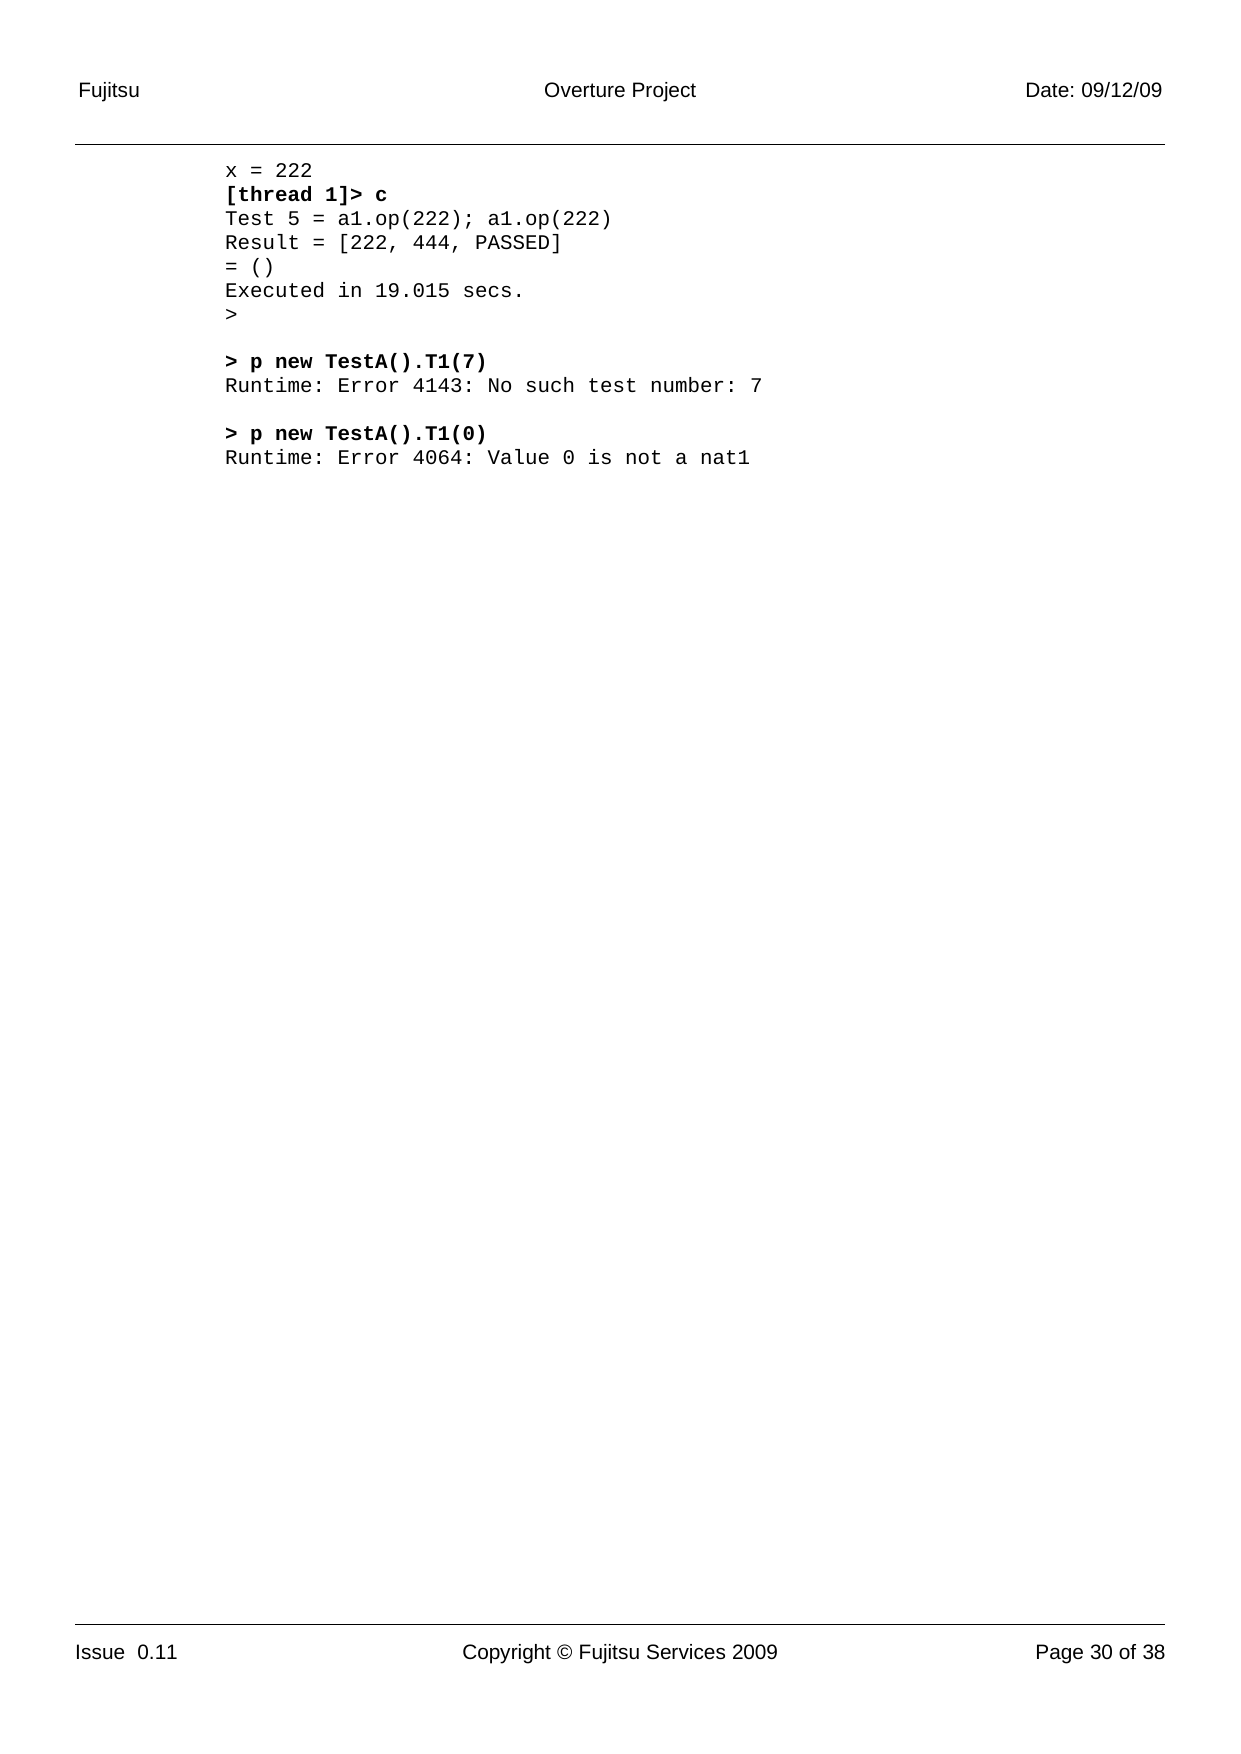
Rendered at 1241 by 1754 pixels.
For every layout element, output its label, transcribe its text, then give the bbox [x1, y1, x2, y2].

text Runtime: Error 4143: No such test number: 7 [225, 375, 1165, 399]
text > [225, 303, 1165, 327]
text [thread 1]> c [225, 184, 1165, 208]
text Test 5 = a1.op(222); a1.op(222) [225, 208, 1165, 232]
text > p new TestA().T1(7) [225, 351, 1165, 375]
text > p new TestA().T1(0) [225, 423, 1165, 447]
text = () [225, 256, 1165, 279]
text x = 222 [225, 160, 1165, 184]
text Result = [222, 444, PASSED] [225, 232, 1165, 256]
text Executed in 19.015 secs. [225, 279, 1165, 303]
text Runtime: Error 4064: Value 0 is not a nat1 [225, 447, 1165, 471]
